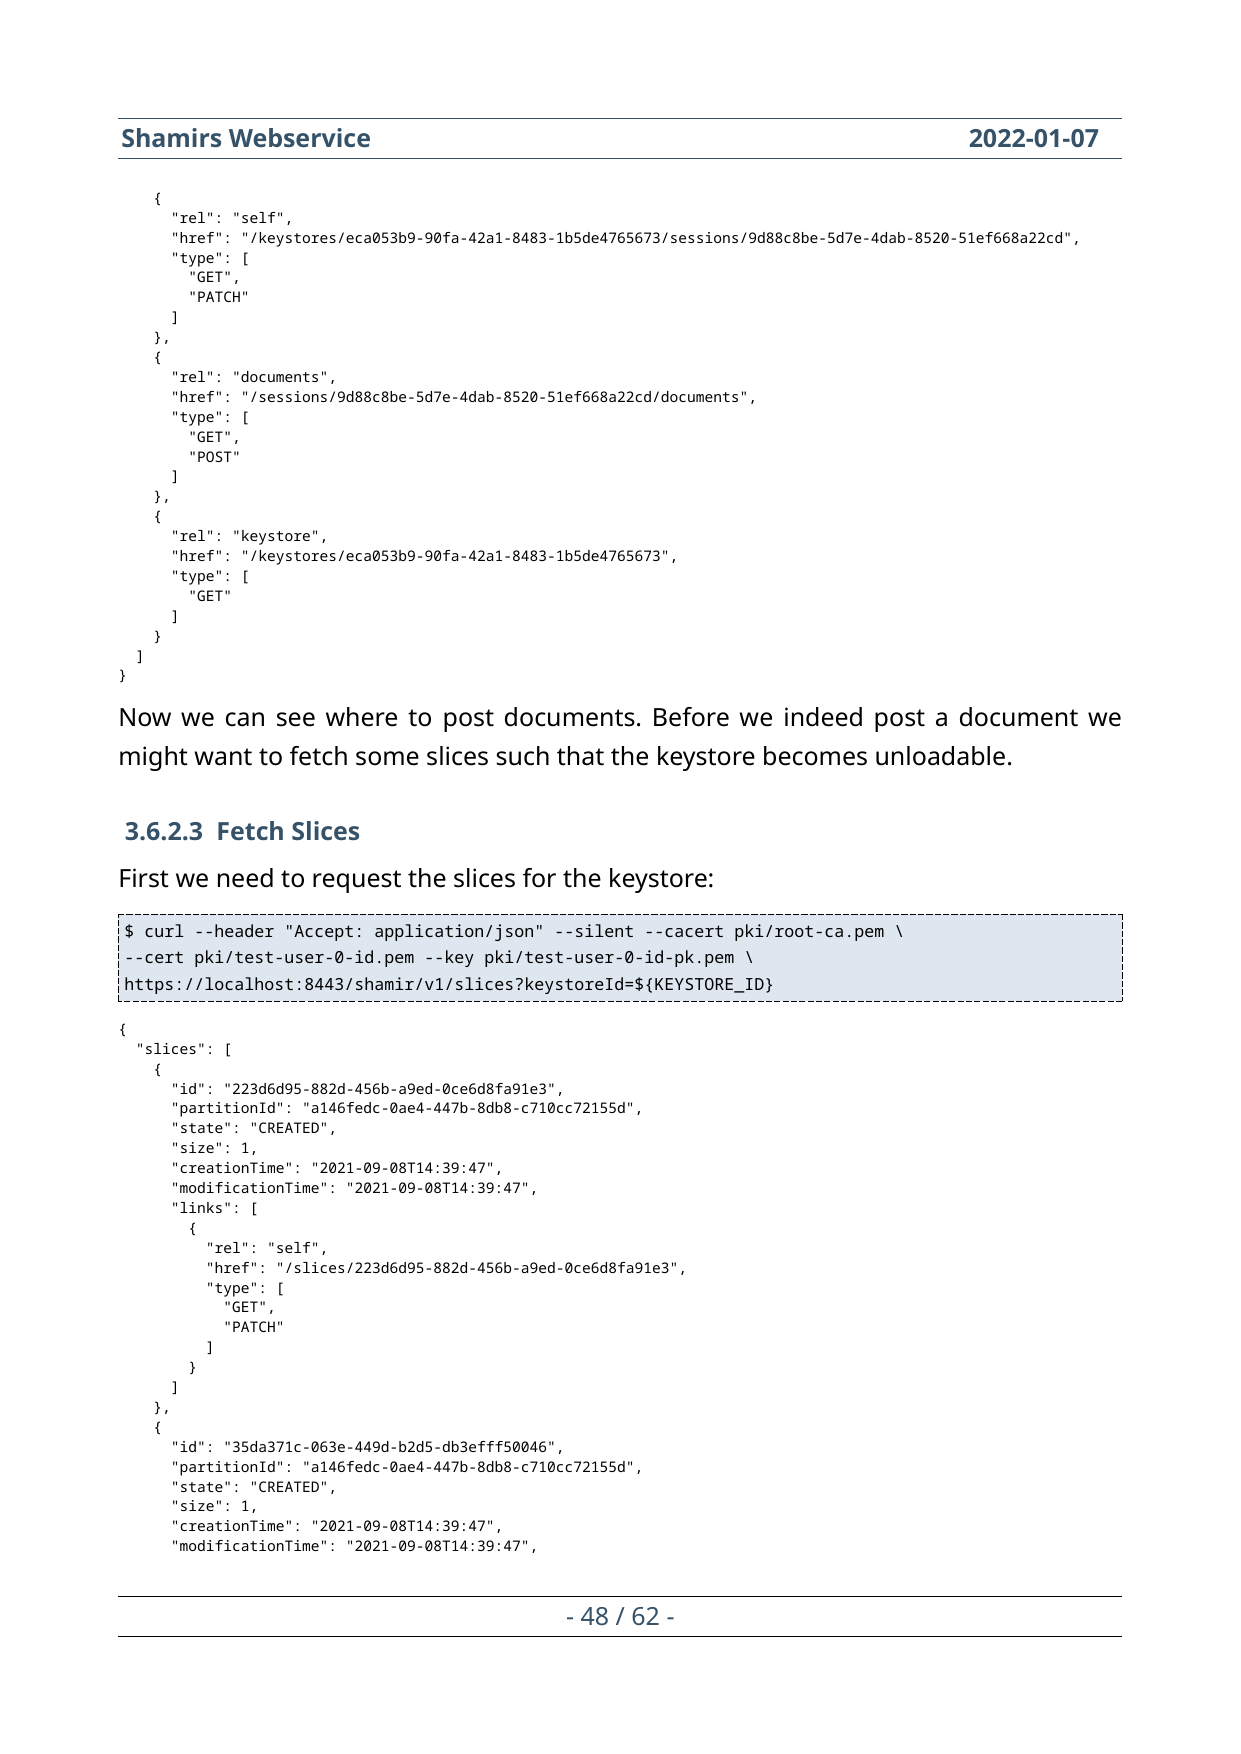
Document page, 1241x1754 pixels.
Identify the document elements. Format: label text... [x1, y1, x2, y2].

text { [118, 1019, 1122, 1039]
text "size": 1, [118, 1138, 1122, 1158]
text "id": "35da371c-063e-449d-b2d5-db3efff50046", [118, 1437, 1122, 1456]
text { [118, 347, 1122, 367]
text "href": "/sessions/9d88c8be-5d7e-4dab-8520-51ef668a22cd/documents", [118, 387, 1122, 407]
text ] [118, 466, 1122, 486]
text "creationTime": "2021-09-08T14:39:47", [118, 1516, 1122, 1536]
text "type": [ [118, 407, 1122, 426]
text } [118, 625, 1122, 645]
text "type": [ [118, 247, 1122, 267]
text "id": "223d6d95-882d-456b-a9ed-0ce6d8fa91e3", [118, 1078, 1122, 1098]
text "PATCH" [118, 287, 1122, 307]
text "href": "/keystores/eca053b9-90fa-42a1-8483-1b5de4765673", [118, 546, 1122, 566]
text Now we can see where to post documents. Before we indeed post a document we might want to fetch some slices such that the keystore becomes unloadable. [118, 700, 1122, 773]
text "size": 1, [118, 1496, 1122, 1516]
text "PATCH" [118, 1317, 1122, 1337]
text "partitionId": "a146fedc-0ae4-447b-8db8-c710cc72155d", [118, 1098, 1122, 1118]
text ] [118, 645, 1122, 665]
text { [118, 1417, 1122, 1437]
text ] [118, 307, 1122, 327]
text First we need to request the slices for the keystore: [118, 860, 1122, 894]
text "rel": "self", [118, 1238, 1122, 1257]
text "href": "/keystores/eca053b9-90fa-42a1-8483-1b5de4765673/sessions/9d88c8be-5d7e-4dab-8520-51ef668a22cd", [118, 227, 1122, 247]
text "GET", [118, 1297, 1122, 1317]
text } [118, 1357, 1122, 1377]
text "creationTime": "2021-09-08T14:39:47", [118, 1158, 1122, 1178]
subtitle Fetch Slices [118, 814, 1122, 848]
text "type": [ [118, 566, 1122, 586]
text }, [118, 327, 1122, 347]
text "state": "CREATED", [118, 1118, 1122, 1138]
text "slices": [ [118, 1039, 1122, 1058]
text "partitionId": "a146fedc-0ae4-447b-8db8-c710cc72155d", [118, 1456, 1122, 1476]
text "links": [ [118, 1198, 1122, 1218]
text "rel": "self", [118, 208, 1122, 227]
text { [118, 1058, 1122, 1078]
text "href": "/slices/223d6d95-882d-456b-a9ed-0ce6d8fa91e3", [118, 1257, 1122, 1277]
text "type": [ [118, 1277, 1122, 1297]
text { [118, 188, 1122, 208]
text }, [118, 1397, 1122, 1417]
text ] [118, 1377, 1122, 1397]
text } [118, 665, 1122, 685]
text "rel": "documents", [118, 367, 1122, 387]
text }, [118, 486, 1122, 506]
text "GET", [118, 426, 1122, 446]
text "GET" [118, 586, 1122, 606]
text ] [118, 1337, 1122, 1357]
text "state": "CREATED", [118, 1476, 1122, 1496]
text "POST" [118, 446, 1122, 466]
text ] [118, 606, 1122, 625]
text { [118, 1218, 1122, 1238]
text { [118, 506, 1122, 526]
text "modificationTime": "2021-09-08T14:39:47", [118, 1178, 1122, 1198]
text "modificationTime": "2021-09-08T14:39:47", [118, 1536, 1122, 1556]
text "GET", [118, 267, 1122, 287]
text $ curl --header "Accept: application/json" --silent --cacert pki/root-ca.pem \ --cert pki/test-user-0-id.pem --key pki/test-user-0-id-pk.pem \ https://localhost:8443/shamir/v1/slices?keystoreId=${KEYSTORE_ID} [118, 914, 1122, 1001]
text "rel": "keystore", [118, 526, 1122, 546]
